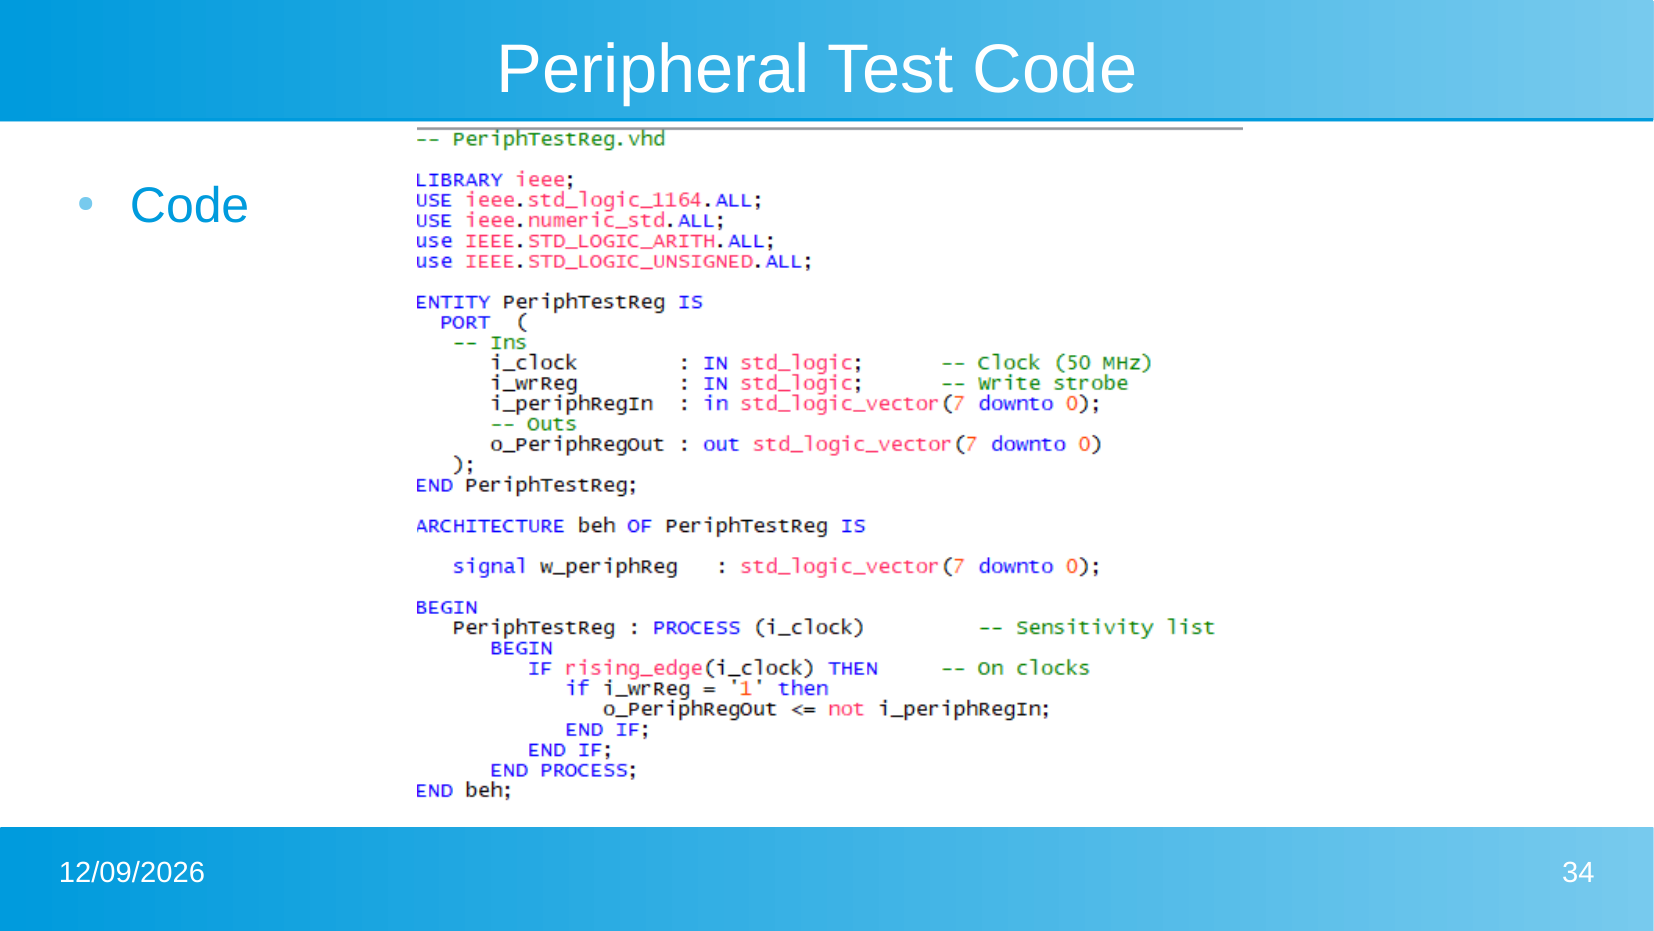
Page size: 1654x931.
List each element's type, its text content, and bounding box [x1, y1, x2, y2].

list Code [59, 177, 338, 768]
title Peripheral Test Code [59, 29, 1595, 108]
picture [417, 127, 1243, 805]
